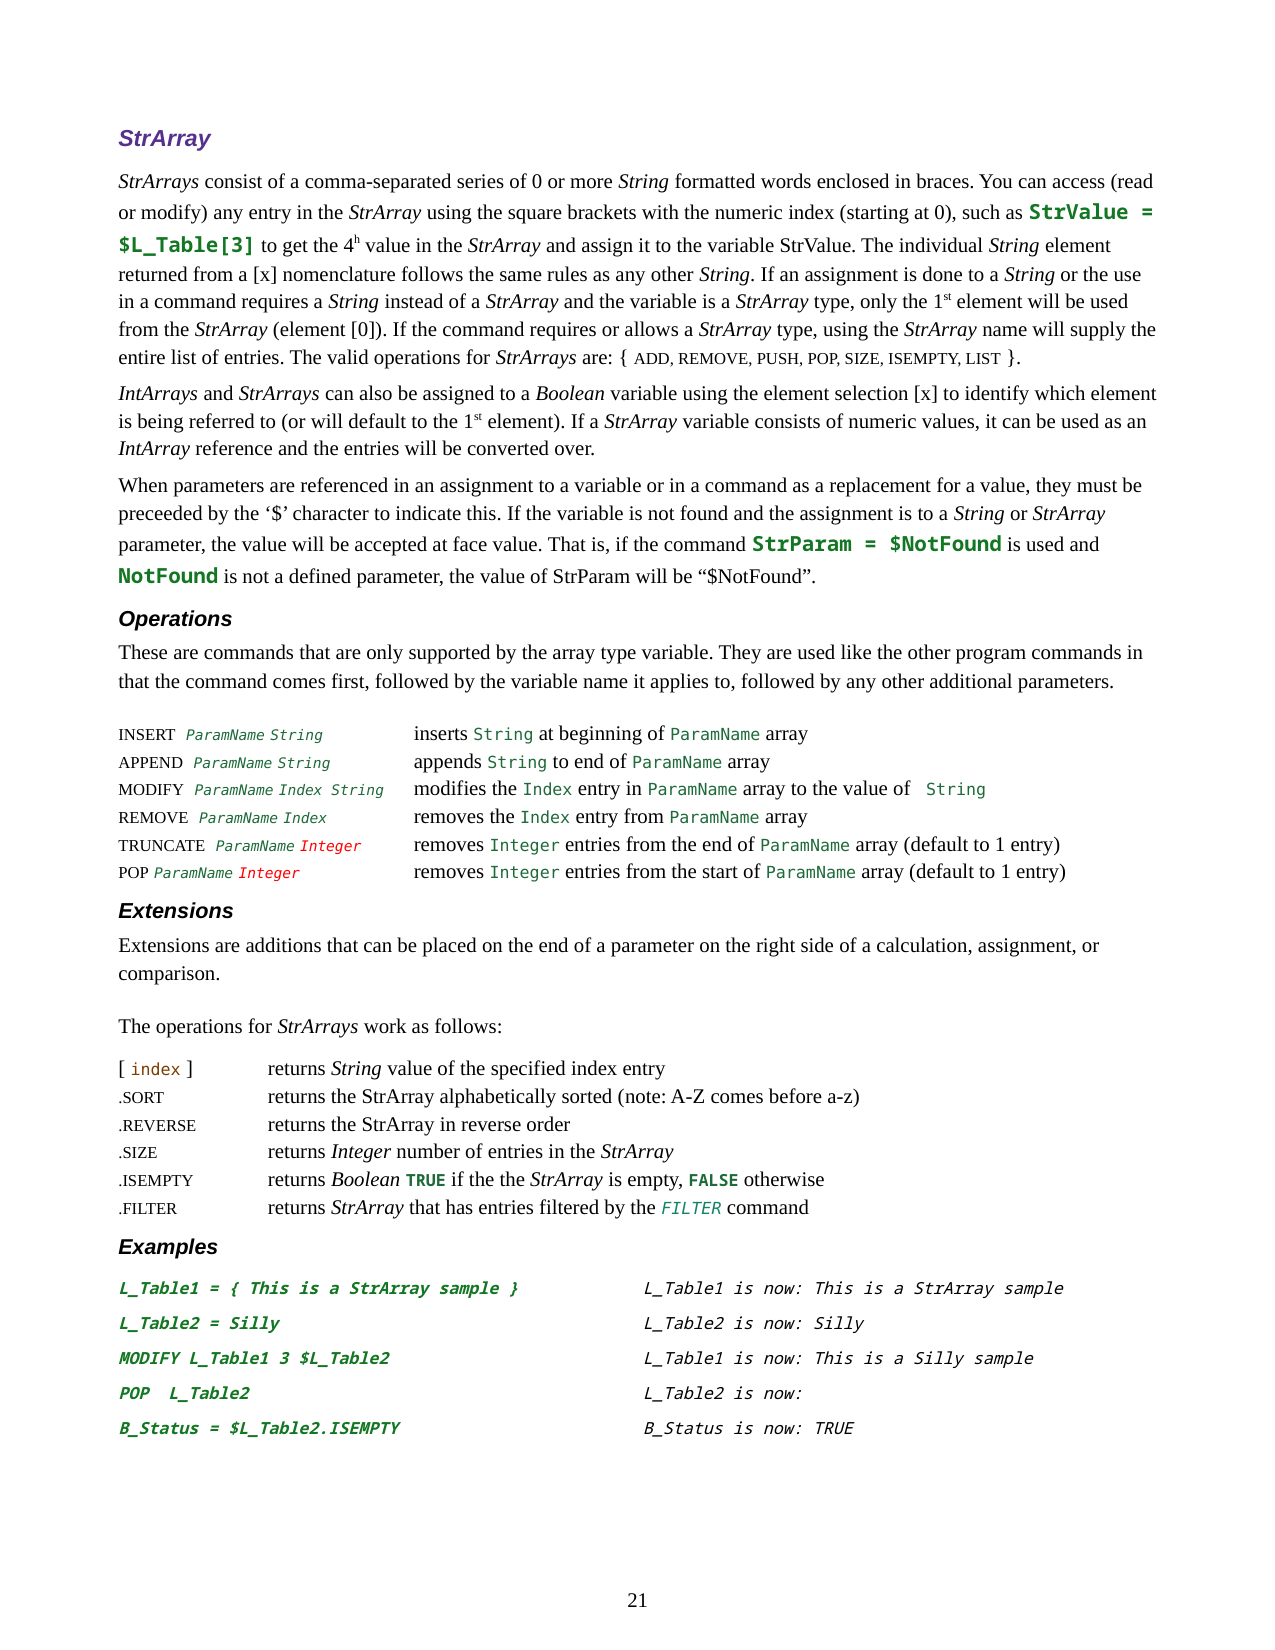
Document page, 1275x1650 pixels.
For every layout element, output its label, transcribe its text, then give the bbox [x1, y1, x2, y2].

text The operations for StrArrays work as follows: [118, 1014, 1157, 1038]
text MODIFY ParamName Index String modifies the Index entry in ParamName array to the value of String [118, 776, 1157, 800]
text .REVERSE returns the StrArray in reverse order [118, 1112, 1157, 1136]
text MODIFY L_Table1 3 $L_Table2 L_Table1 is now: This is a Silly sample [118, 1347, 1157, 1370]
subtitle StrArray [118, 124, 1157, 151]
text Extensions are additions that can be placed on the end of a parameter on the right side of a calculation, assignment, or comparison. [118, 932, 1157, 985]
subtitle Examples [118, 1234, 1157, 1259]
text L_Table2 = Silly L_Table2 is now: Silly [118, 1312, 1157, 1335]
text APPEND ParamName String appends String to end of ParamName array [118, 749, 1157, 773]
text [ index ] returns String value of the specified index entry [118, 1056, 1157, 1080]
text .SIZE returns Integer number of entries in the StrArray [118, 1139, 1157, 1163]
text .FILTER returns StrArray that has entries filtered by the FILTER command [118, 1195, 1157, 1219]
text REMOVE ParamName Index removes the Index entry from ParamName array [118, 804, 1157, 828]
subtitle Operations [118, 606, 1157, 631]
text L_Table1 = { This is a StrArray sample } L_Table1 is now: This is a StrArray sample [118, 1277, 1157, 1300]
text POP L_Table2 L_Table2 is now: [118, 1382, 1157, 1405]
text B_Status = $L_Table2.ISEMPTY B_Status is now: TRUE [118, 1417, 1157, 1440]
text StrArrays consist of a comma-separated series of 0 or more String formatted words enclosed in braces. You can access (read or modify) any entry in the StrArray using the square brackets with the numeric index (starting at 0), such as StrValue = $L_Table[3] to get the 4h value in the StrArray and assign it to the variable StrValue. The individual String element returned from a [x] nomenclature follows the same rules as any other String. If an assignment is done to a String or the use in a command requires a String instead of a StrArray and the variable is a StrArray type, only the 1st element will be used from the StrArray (element [0]). If the command requires or allows a StrArray type, using the StrArray name will supply the entire list of entries. The valid operations for StrArrays are: { ADD, REMOVE, PUSH, POP, SIZE, ISEMPTY, LIST }. [118, 169, 1157, 369]
text IntArrays and StrArrays can also be assigned to a Boolean variable using the element selection [x] to identify which element is being referred to (or will default to the 1st element). If a StrArray variable consists of numeric values, it can be used as an IntArray reference and the entries will be converted over. [118, 381, 1157, 460]
text When parameters are referenced in an assignment to a variable or in a command as a replacement for a value, they must be preceeded by the ‘$’ character to indicate this. If the variable is not found and the assignment is to a String or StrArray parameter, the value will be accepted at face value. That is, if the command StrParam = $NotFound is used and NotFound is not a defined parameter, the value of StrParam will be “$NotFound”. [118, 473, 1157, 590]
text TRUNCATE ParamName Integer removes Integer entries from the end of ParamName array (default to 1 entry) [118, 831, 1157, 856]
text POP ParamName Integer removes Integer entries from the start of ParamName array (default to 1 entry) [118, 859, 1157, 883]
subtitle Extensions [118, 899, 1157, 923]
text .SORT returns the StrArray alphabetically sorted (note: A-Z comes before a-z) [118, 1084, 1157, 1108]
text .ISEMPTY returns Boolean TRUE if the the StrArray is empty, FALSE otherwise [118, 1167, 1157, 1191]
text These are commands that are only supported by the array type variable. They are used like the other program commands in that the command comes first, followed by the variable name it applies to, followed by any other additional parameters. [118, 640, 1157, 693]
text INSERT ParamName String inserts String at beginning of ParamName array [118, 721, 1157, 745]
